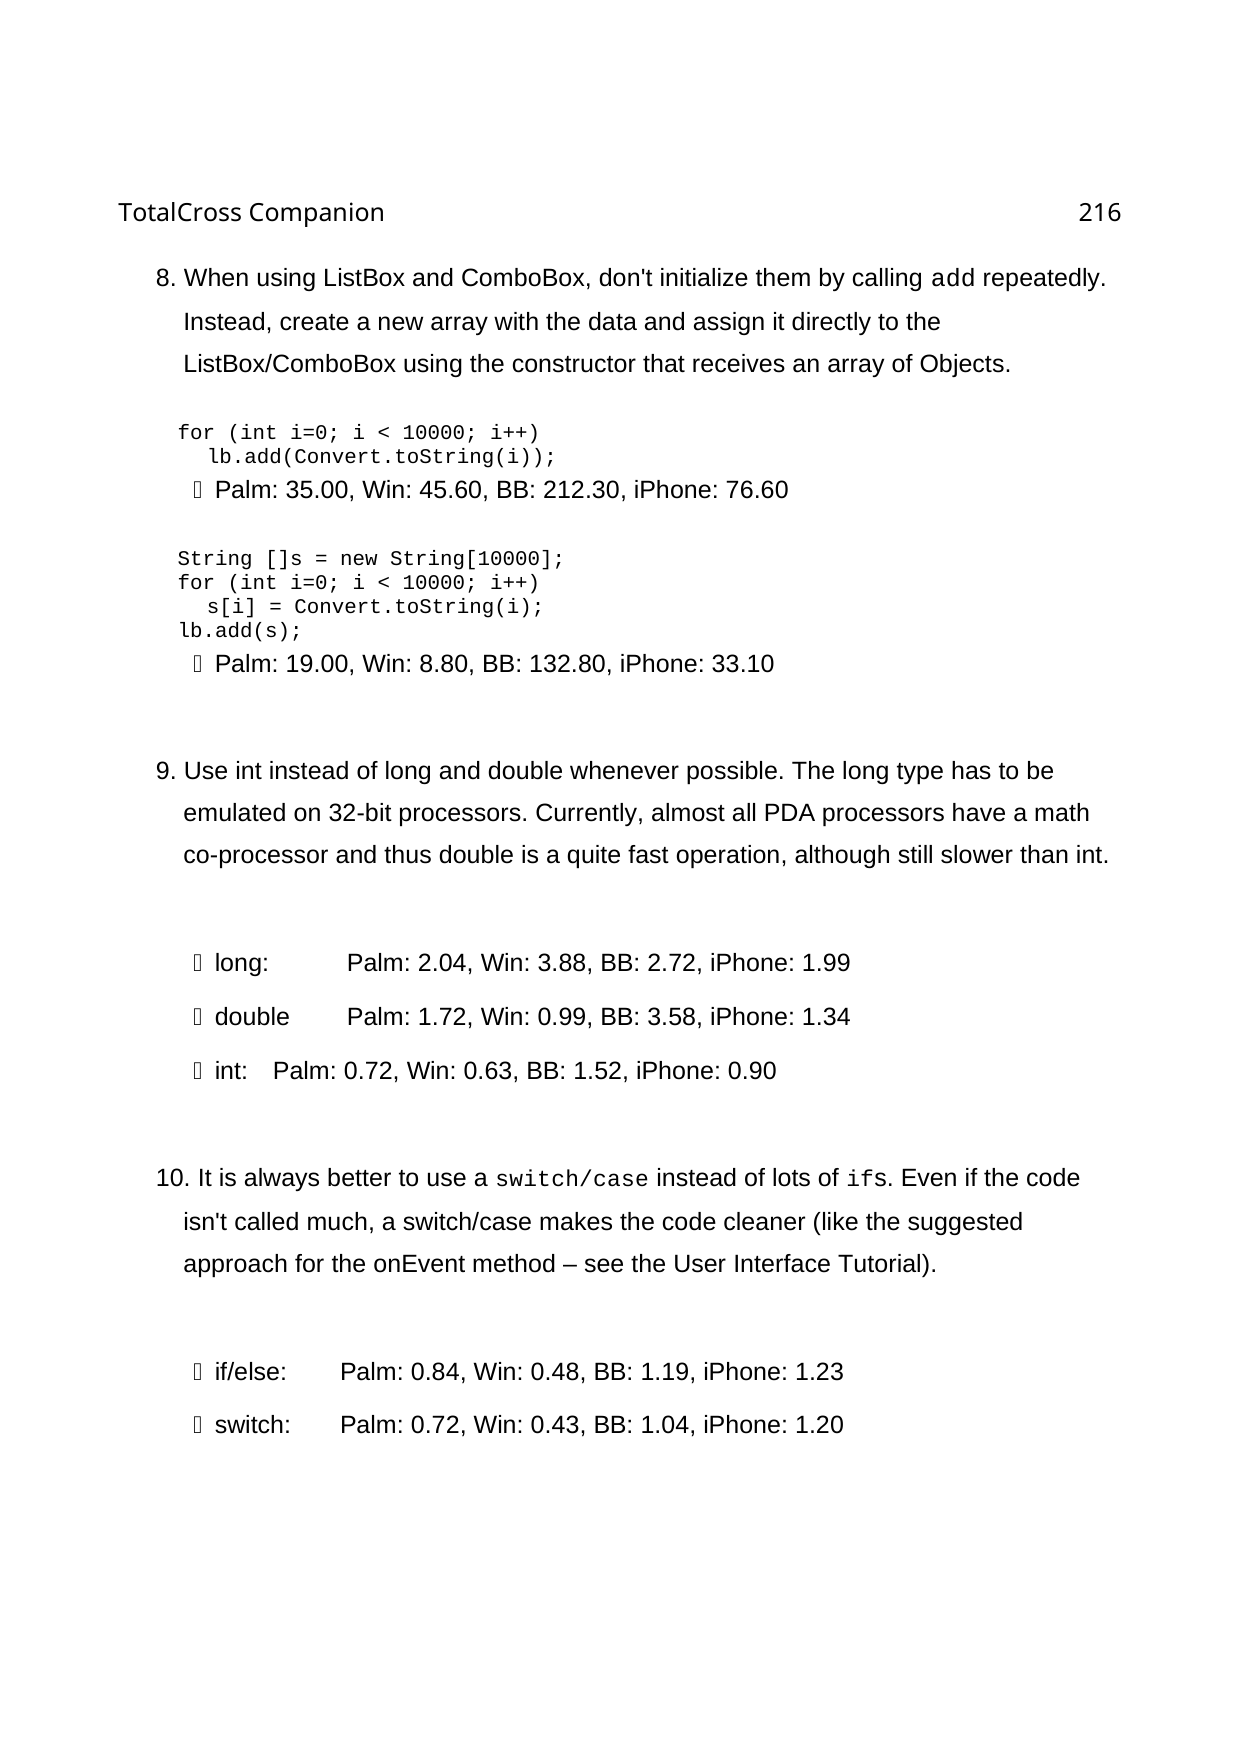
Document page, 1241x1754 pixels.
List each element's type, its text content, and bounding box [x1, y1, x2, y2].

text for (int i=0; i < 10000; i++) lb.add(Convert.toString(i)); [118, 398, 1122, 470]
list Palm: 35.00, Win: 45.60, BB: 212.30, iPhone: 76.60 [193, 476, 1122, 504]
list double Palm: 1.72, Win: 0.99, BB: 3.58, iPhone: 1.34 [193, 1003, 1122, 1031]
list Palm: 19.00, Win: 8.80, BB: 132.80, iPhone: 33.10 [193, 649, 1122, 678]
list long: Palm: 2.04, Win: 3.88, BB: 2.72, iPhone: 1.99 [193, 949, 1122, 977]
list switch: Palm: 0.72, Win: 0.43, BB: 1.04, iPhone: 1.20 [193, 1411, 1122, 1439]
list Use int instead of long and double whenever possible. The long type has to be emulated on 32-bit processors. Currently, almost all PDA processors have a math co-processor and thus double is a quite fast operation, although still slower than int. [156, 757, 1122, 869]
list int: Palm: 0.72, Win: 0.63, BB: 1.52, iPhone: 0.90 [193, 1057, 1122, 1085]
list When using ListBox and ComboBox, don't initialize them by calling add repeatedly. Instead, create a new array with the data and assign it directly to the ListBox/ComboBox using the constructor that receives an array of Objects. [156, 264, 1122, 378]
text String []s = new String[10000]; for (int i=0; i < 10000; i++) s[i] = Convert.toString(i); lb.add(s); [118, 524, 1122, 644]
list if/else: Palm: 0.84, Win: 0.48, BB: 1.19, iPhone: 1.23 [193, 1358, 1122, 1386]
list It is always better to use a switch/case instead of lots of ifs. Even if the code isn't called much, a switch/case makes the code cleaner (like the suggested approach for the onEvent method – see the User Interface Tutorial). [156, 1164, 1122, 1278]
